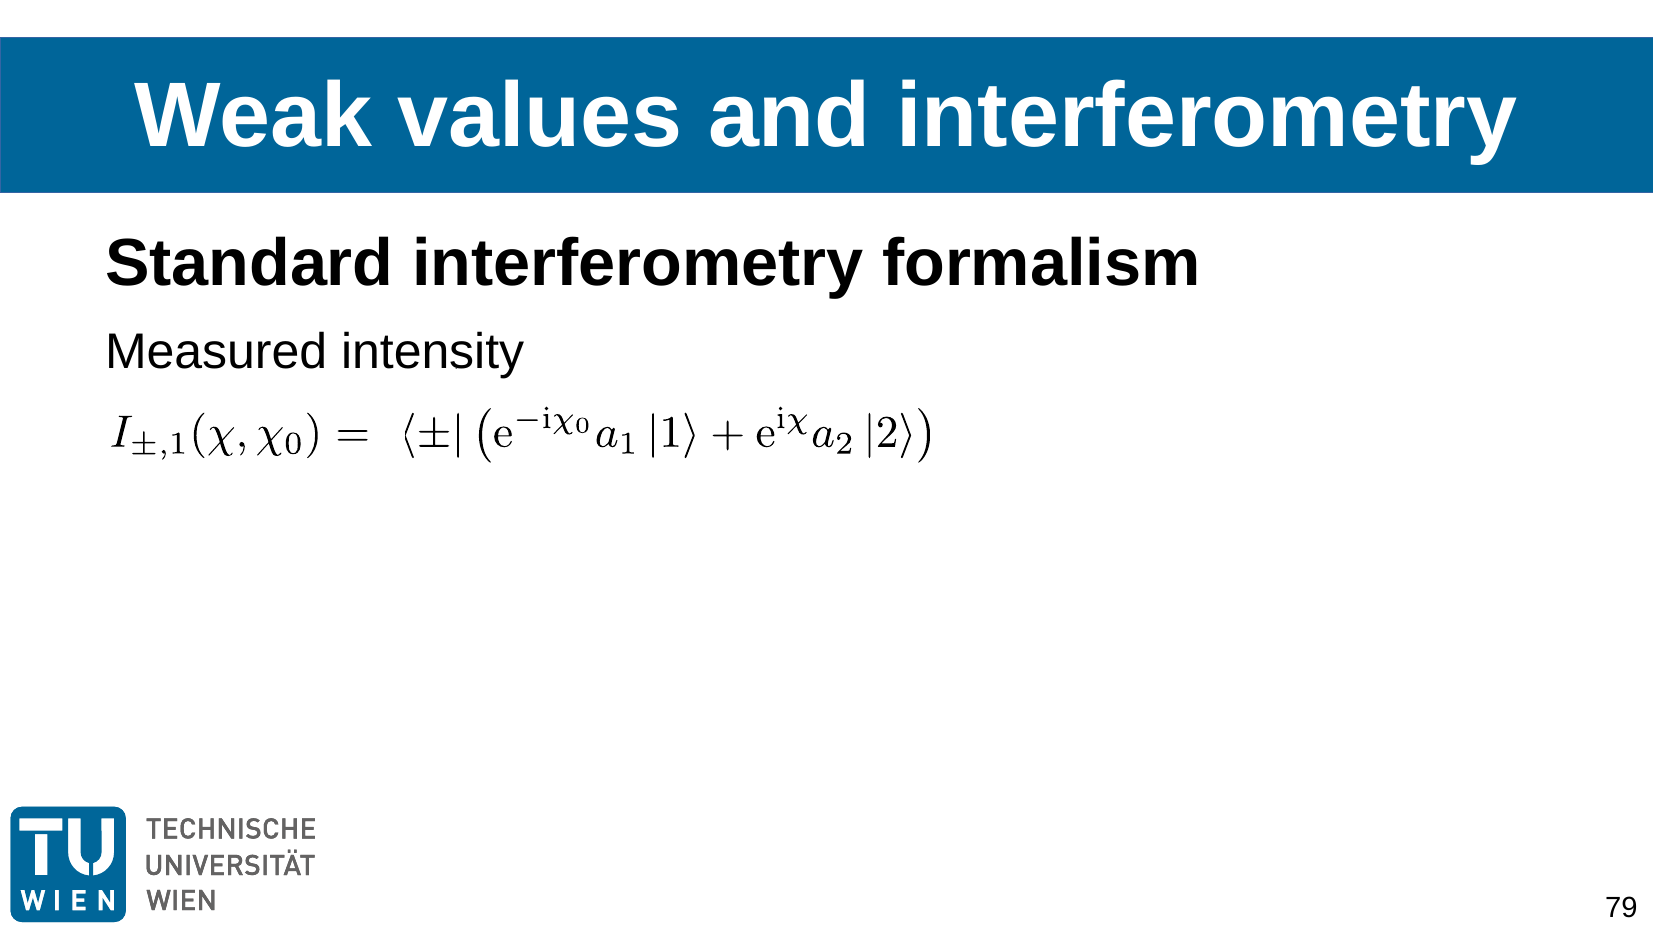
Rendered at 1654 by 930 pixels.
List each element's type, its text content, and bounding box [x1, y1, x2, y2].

picture [93, 368, 375, 492]
picture [405, 368, 930, 492]
title Weak values and interferometry [0, 37, 1653, 193]
list Standard interferometry formalism Measured intensity [105, 225, 1593, 391]
